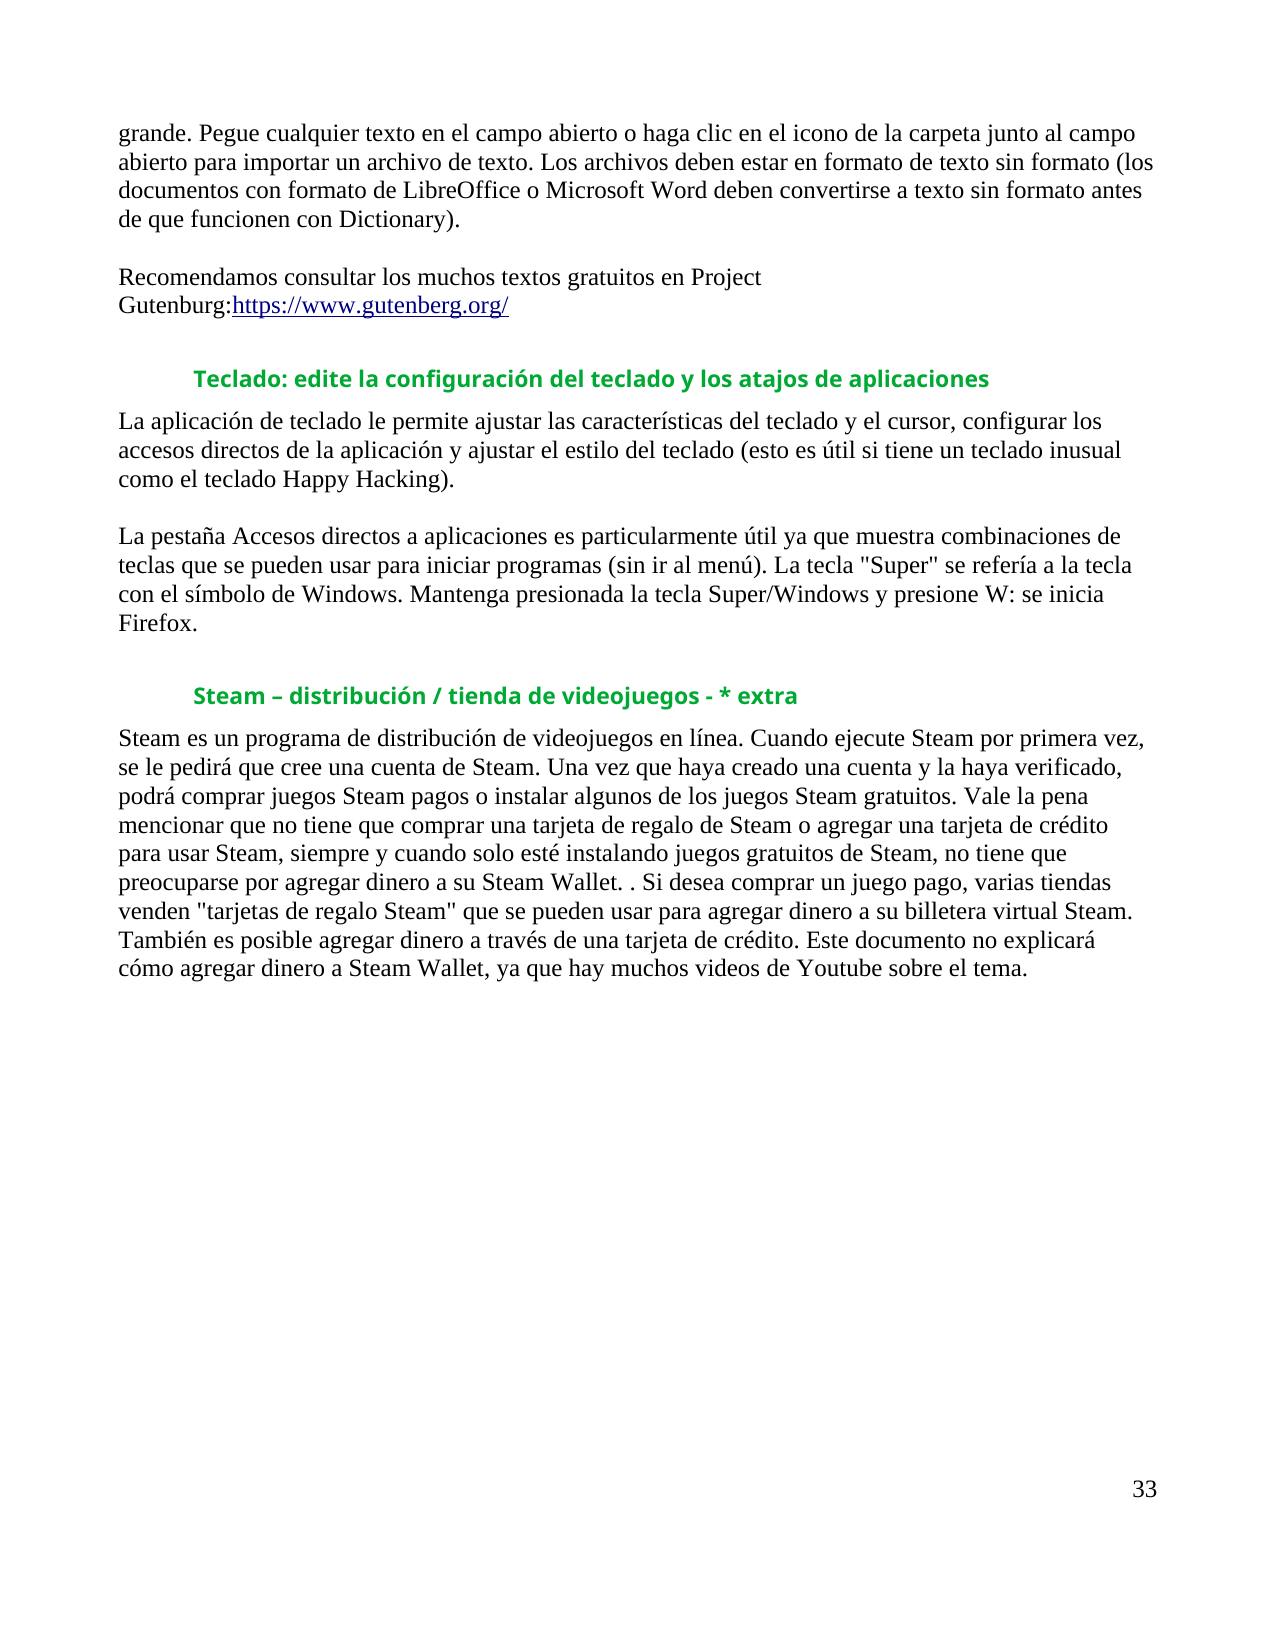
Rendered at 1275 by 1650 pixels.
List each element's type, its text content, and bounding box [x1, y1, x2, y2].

text La aplicación de teclado le permite ajustar las características del teclado y el cursor, configurar los accesos directos de la aplicación y ajustar el estilo del teclado (esto es útil si tiene un teclado inusual como el teclado Happy Hacking). [118, 406, 1157, 493]
subtitle Teclado: edite la configuración del teclado y los atajos de aplicaciones [118, 363, 1157, 394]
text La pestaña Accesos directos a aplicaciones es particularmente útil ya que muestra combinaciones de teclas que se pueden usar para iniciar programas (sin ir al menú). La tecla "Super" se refería a la tecla con el símbolo de Windows. Mantenga presionada la tecla Super/Windows y presione W: se inicia Firefox. [118, 521, 1157, 636]
text Steam es un programa de distribución de videojuegos en línea. Cuando ejecute Steam por primera vez, se le pedirá que cree una cuenta de Steam. Una vez que haya creado una cuenta y la haya verificado, podrá comprar juegos Steam pagos o instalar algunos de los juegos Steam gratuitos. Vale la pena mencionar que no tiene que comprar una tarjeta de regalo de Steam o agregar una tarjeta de crédito para usar Steam, siempre y cuando solo esté instalando juegos gratuitos de Steam, no tiene que preocuparse por agregar dinero a su Steam Wallet. . Si desea comprar un juego pago, varias tiendas venden "tarjetas de regalo Steam" que se pueden usar para agregar dinero a su billetera virtual Steam. También es posible agregar dinero a través de una tarjeta de crédito. Este documento no explicará cómo agregar dinero a Steam Wallet, ya que hay muchos videos de Youtube sobre el tema. [118, 723, 1157, 982]
text Recomendamos consultar los muchos textos gratuitos en Project Gutenburg:https://www.gutenberg.org/ [118, 262, 1157, 319]
subtitle Steam – distribución / tienda de videojuegos - * extra [118, 680, 1157, 711]
text grande. Pegue cualquier texto en el campo abierto o haga clic en el icono de la carpeta junto al campo abierto para importar un archivo de texto. Los archivos deben estar en formato de texto sin formato (los documentos con formato de LibreOffice o Microsoft Word deben convertirse a texto sin formato antes de que funcionen con Dictionary). [118, 118, 1157, 233]
